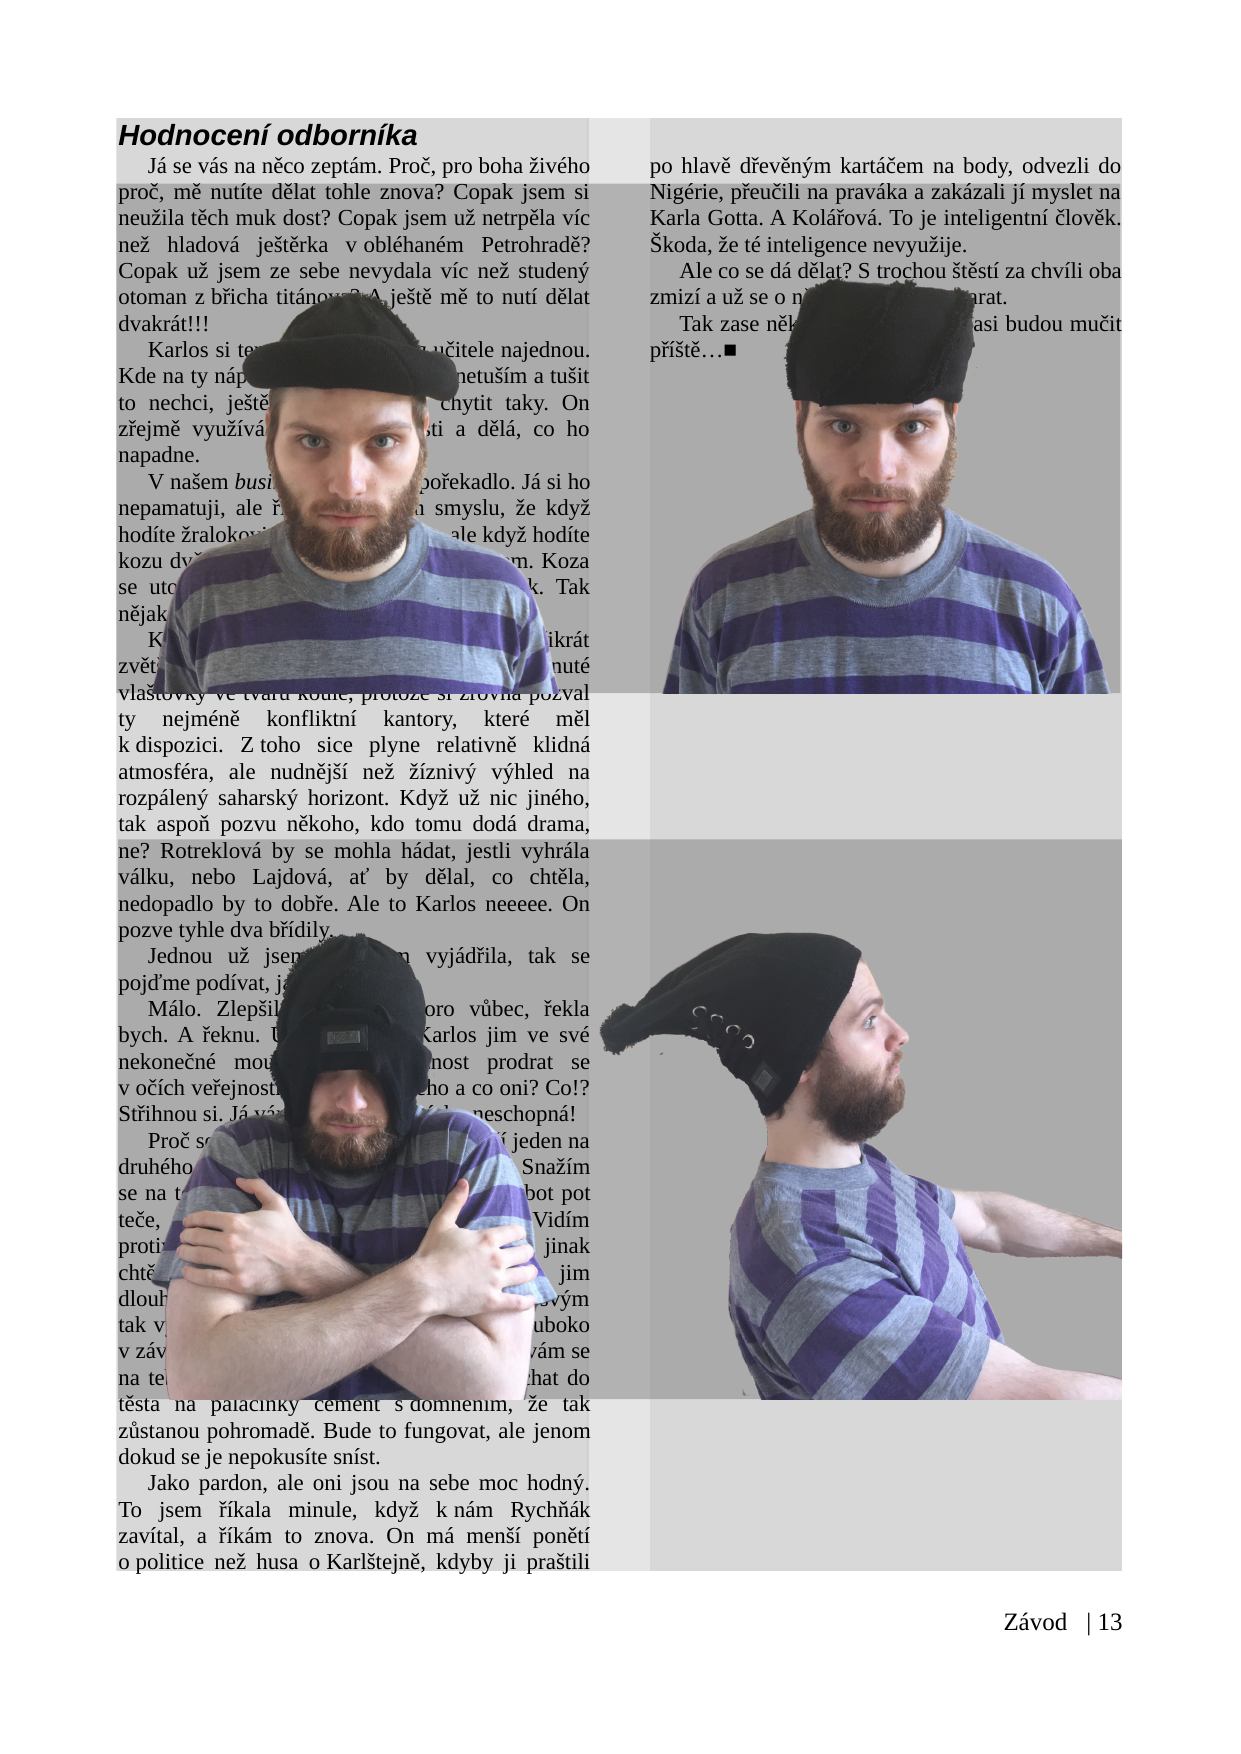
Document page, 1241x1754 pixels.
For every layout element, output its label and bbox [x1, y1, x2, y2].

picture [160, 926, 539, 1400]
picture [588, 908, 1123, 1400]
picture [649, 183, 1119, 694]
picture [176, 186, 540, 694]
